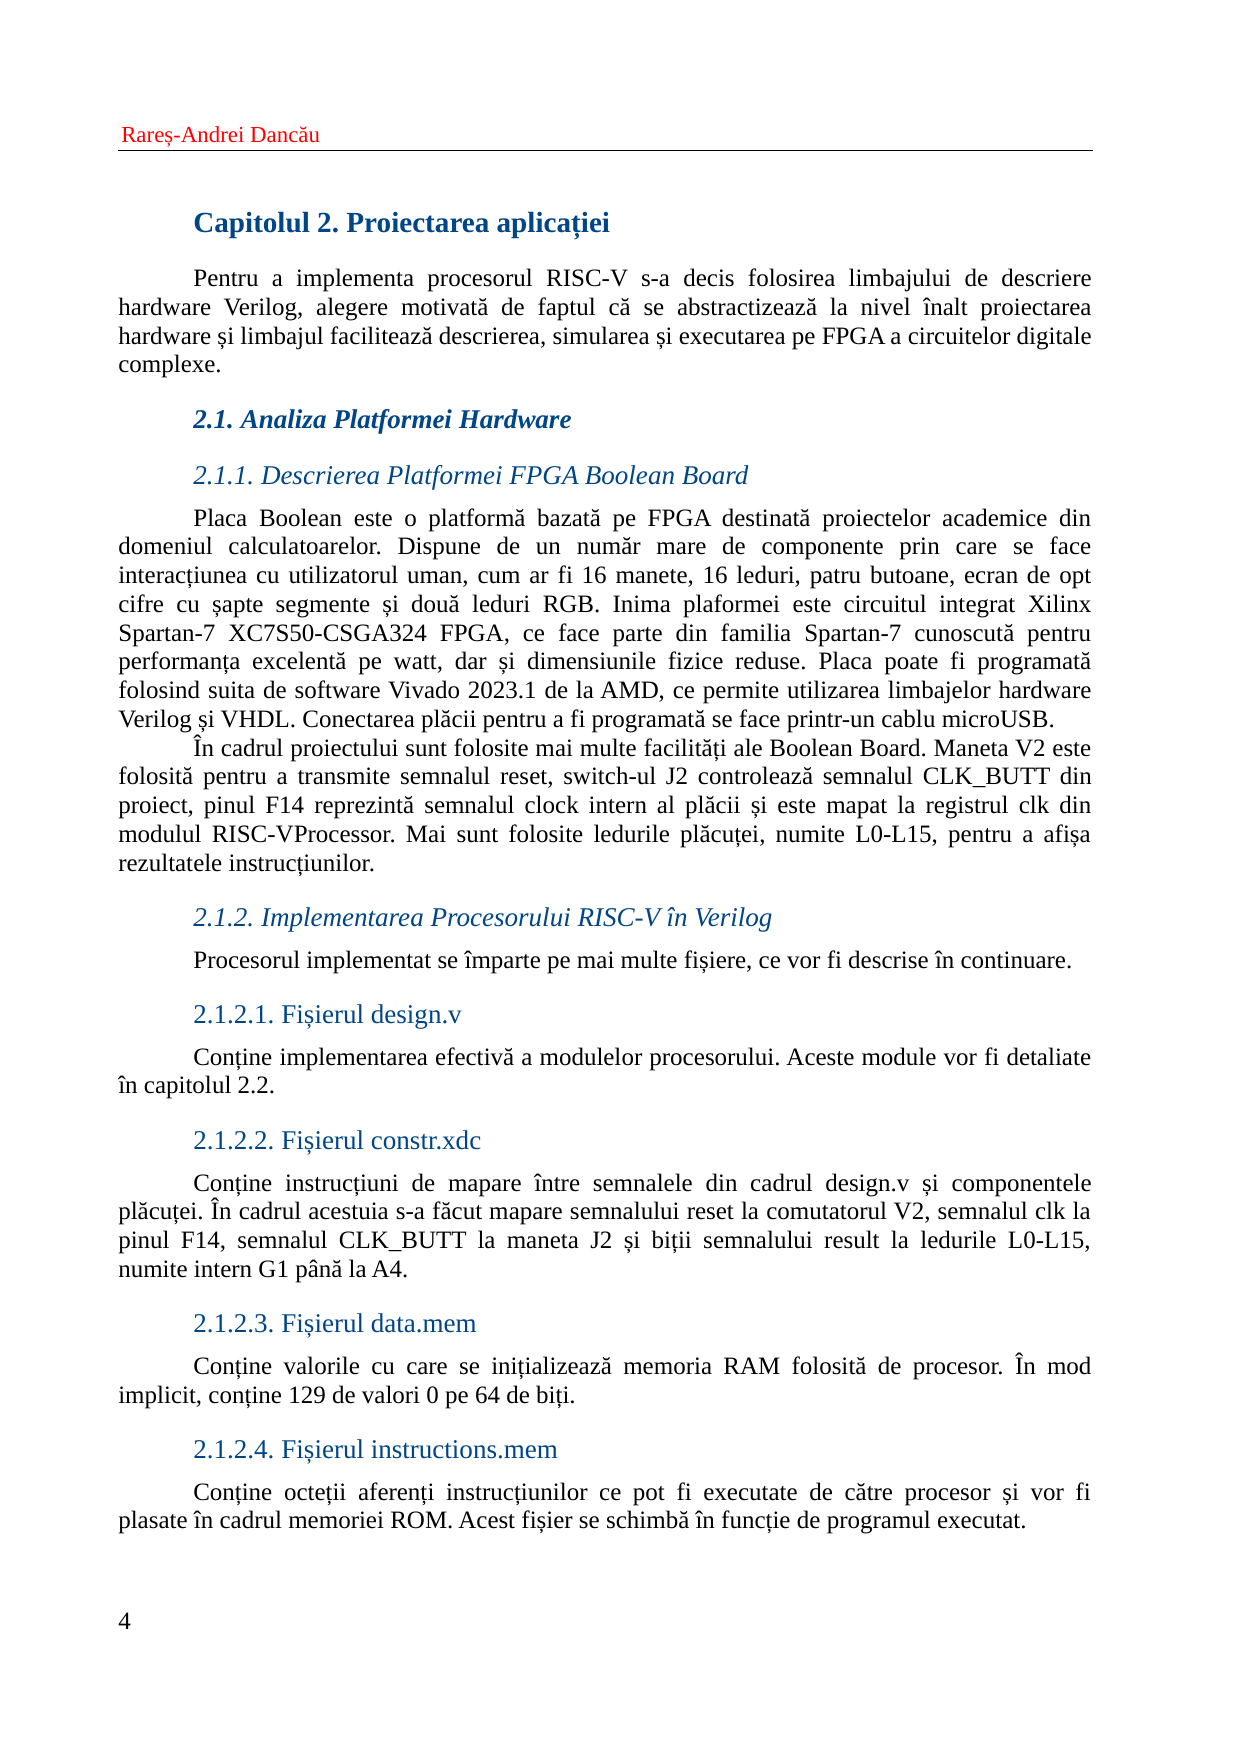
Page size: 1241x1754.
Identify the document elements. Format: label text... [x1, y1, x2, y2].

subtitle Fișierul constr.xdc [193, 1124, 1093, 1155]
text Pentru a implementa procesorul RISC-V s-a decis folosirea limbajului de descriere hardware Verilog, alegere motivată de faptul că se abstractizează la nivel înalt proiectarea hardware și limbajul facilitează descrierea, simularea și executarea pe FPGA a circuitelor digitale complexe. [118, 263, 1093, 378]
subtitle Proiectarea aplicației [118, 205, 1093, 238]
subtitle Descrierea Platformei FPGA Boolean Board [193, 459, 1093, 490]
text În cadrul proiectului sunt folosite mai multe facilități ale Boolean Board. Maneta V2 este folosită pentru a transmite semnalul reset, switch-ul J2 controlează semnalul CLK_BUTT din proiect, pinul F14 reprezintă semnalul clock intern al plăcii și este mapat la registrul clk din modulul RISC-VProcessor. Mai sunt folosite ledurile plăcuței, numite L0-L15, pentru a afișa rezultatele instrucțiunilor. [118, 733, 1093, 876]
text Placa Boolean este o platformă bazată pe FPGA destinată proiectelor academice din domeniul calculatoarelor. Dispune de un număr mare de componente prin care se face interacțiunea cu utilizatorul uman, cum ar fi 16 manete, 16 leduri, patru butoane, ecran de opt cifre cu șapte segmente și două leduri RGB. Inima plaformei este circuitul integrat Xilinx Spartan-7 XC7S50-CSGA324 FPGA, ce face parte din familia Spartan-7 cunoscută pentru performanța excelentă pe watt, dar și dimensiunile fizice reduse. Placa poate fi programată folosind suita de software Vivado 2023.1 de la AMD, ce permite utilizarea limbajelor hardware Verilog și VHDL. Conectarea plăcii pentru a fi programată se face printr-un cablu microUSB. [118, 503, 1093, 733]
text Conține implementarea efectivă a modulelor procesorului. Aceste module vor fi detaliate în capitolul 2.2. [118, 1042, 1093, 1099]
text Procesorul implementat se împarte pe mai multe fișiere, ce vor fi descrise în continuare. [118, 945, 1093, 973]
text Conține octeții aferenți instrucțiunilor ce pot fi executate de către procesor și vor fi plasate în cadrul memoriei ROM. Acest fișier se schimbă în funcție de programul executat. [118, 1477, 1093, 1534]
text Conține valorile cu care se inițializează memoria RAM folosită de procesor. În mod implicit, conține 129 de valori 0 pe 64 de biți. [118, 1351, 1093, 1408]
subtitle Analiza Platformei Hardware [193, 403, 1093, 434]
text Conține instrucțiuni de mapare între semnalele din cadrul design.v și componentele plăcuței. În cadrul acestuia s-a făcut mapare semnalului reset la comutatorul V2, semnalul clk la pinul F14, semnalul CLK_BUTT la maneta J2 și biții semnalului result la ledurile L0-L15, numite intern G1 până la A4. [118, 1168, 1093, 1283]
subtitle Fișierul data.mem [193, 1307, 1093, 1338]
subtitle Fișierul instructions.mem [193, 1433, 1093, 1464]
subtitle Fișierul design.v [193, 998, 1093, 1029]
subtitle Implementarea Procesorului RISC-V în Verilog [193, 901, 1093, 932]
